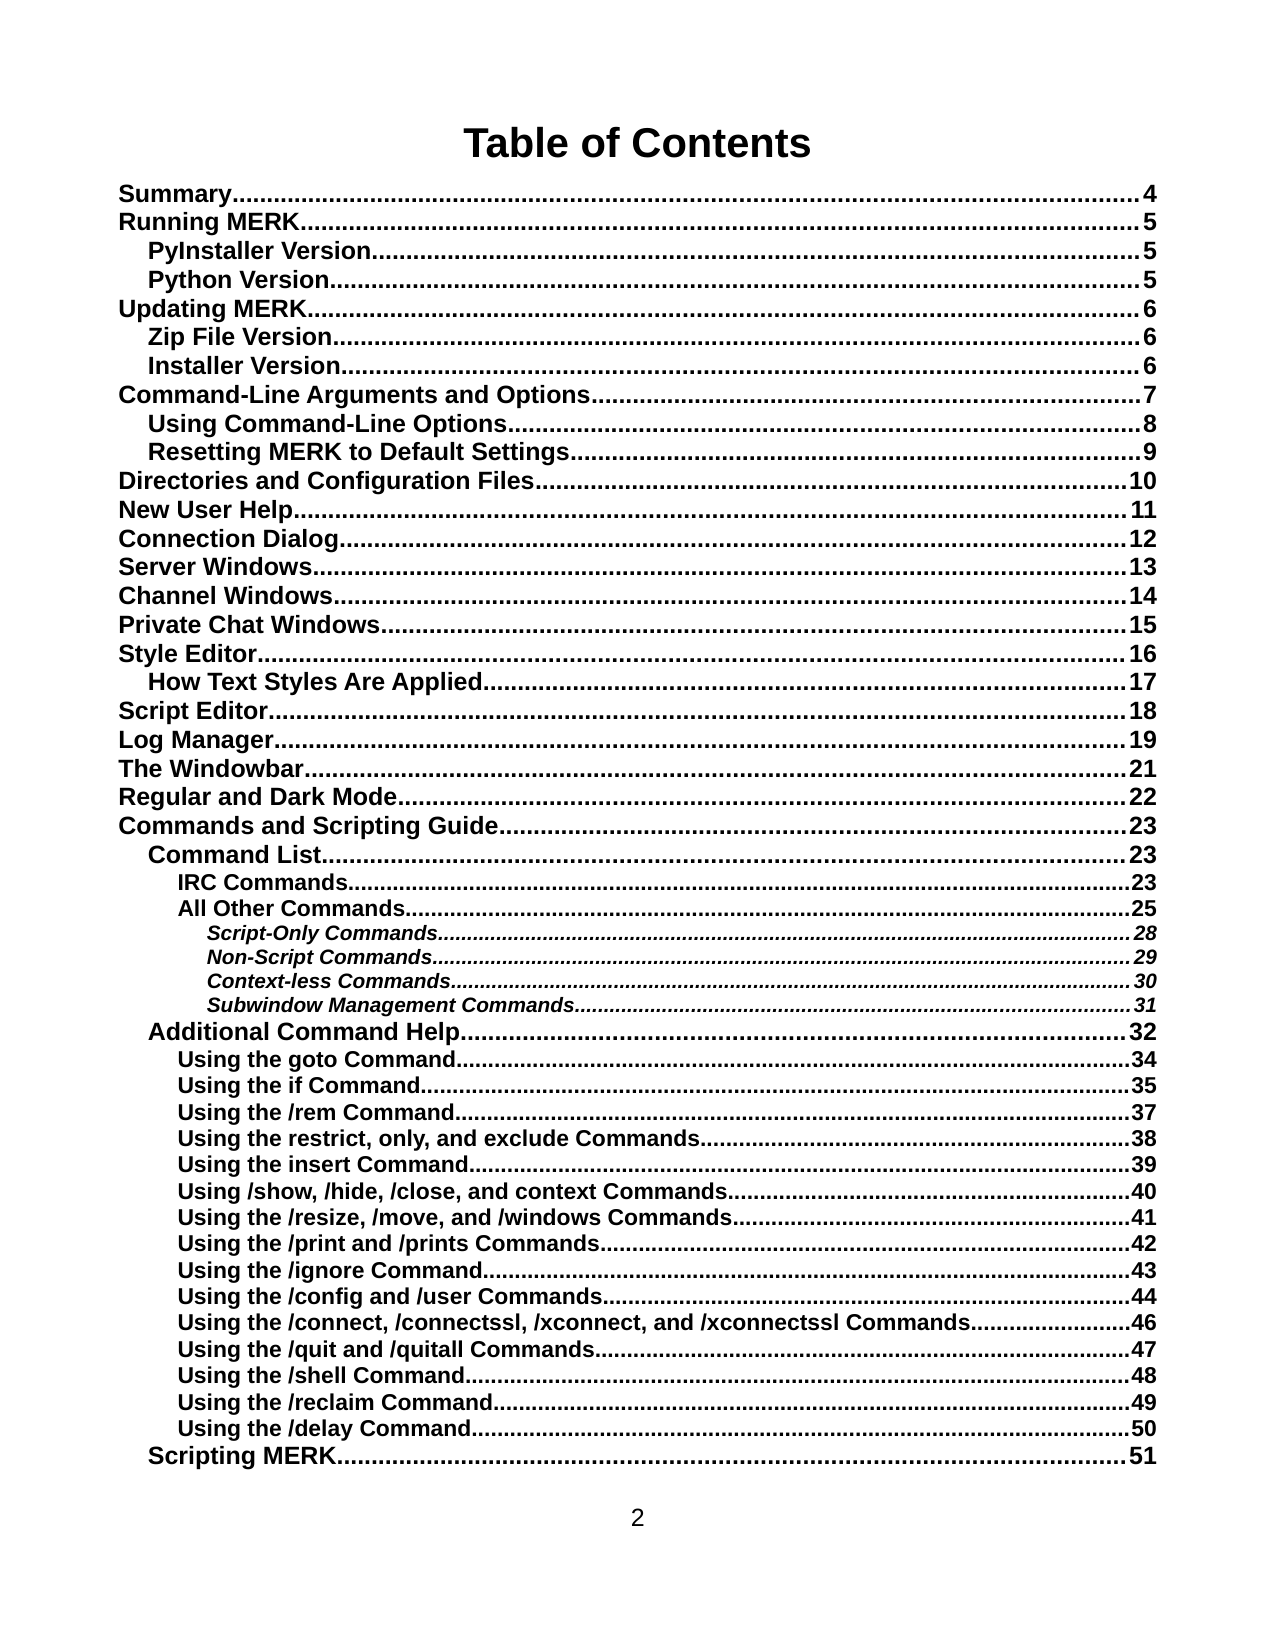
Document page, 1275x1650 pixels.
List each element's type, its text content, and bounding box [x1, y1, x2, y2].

text Using the /delay Command 50 [177, 1415, 1157, 1441]
text Using the /print and /prints Commands 42 [177, 1230, 1157, 1257]
text New User Help 11 [118, 495, 1157, 523]
text Resetting MERK to Default Settings 9 [148, 437, 1157, 466]
text Python Version 5 [148, 265, 1157, 293]
text Installer Version 6 [148, 351, 1157, 380]
text Updating MERK 6 [118, 293, 1157, 322]
text Using the /rem Command 37 [177, 1098, 1157, 1125]
text Using the /quit and /quitall Commands 47 [177, 1336, 1157, 1362]
text All Other Commands 25 [177, 895, 1157, 921]
text Using the /ignore Command 43 [177, 1257, 1157, 1283]
text Command List 23 [148, 840, 1157, 868]
text Summary 4 [118, 178, 1157, 207]
text Scripting MERK 51 [148, 1441, 1157, 1470]
text Script-Only Commands 28 [207, 921, 1157, 945]
text Zip File Version 6 [148, 322, 1157, 351]
text Commands and Scripting Guide 23 [118, 811, 1157, 840]
text IRC Commands 23 [177, 868, 1157, 895]
text Additional Command Help 32 [148, 1017, 1157, 1046]
text Non-Script Commands 29 [207, 945, 1157, 969]
text Using the /shell Command 48 [177, 1362, 1157, 1388]
text Private Chat Windows 15 [118, 610, 1157, 638]
text Connection Dialog 12 [118, 523, 1157, 552]
text Directories and Configuration Files 10 [118, 466, 1157, 495]
text Using the /connect, /connectssl, /xconnect, and /xconnectssl Commands 46 [177, 1309, 1157, 1336]
subtitle Table of Contents [118, 118, 1157, 166]
text Script Editor 18 [118, 696, 1157, 725]
text Regular and Dark Mode 22 [118, 782, 1157, 811]
text Style Editor 16 [118, 638, 1157, 667]
text Using the /reclaim Command 49 [177, 1388, 1157, 1415]
text PyInstaller Version 5 [148, 236, 1157, 265]
text Using Command-Line Options 8 [148, 408, 1157, 437]
text Subwindow Management Commands 31 [207, 993, 1157, 1017]
text Using the goto Command 34 [177, 1046, 1157, 1072]
text Context-less Commands 30 [207, 969, 1157, 993]
text Using /show, /hide, /close, and context Commands 40 [177, 1178, 1157, 1204]
text Running MERK 5 [118, 207, 1157, 236]
text Log Manager 19 [118, 725, 1157, 753]
text Channel Windows 14 [118, 581, 1157, 610]
text Using the if Command 35 [177, 1072, 1157, 1098]
text Command-Line Arguments and Options 7 [118, 380, 1157, 408]
text Using the /resize, /move, and /windows Commands 41 [177, 1204, 1157, 1230]
text Using the /config and /user Commands 44 [177, 1283, 1157, 1309]
text Using the insert Command 39 [177, 1151, 1157, 1178]
text The Windowbar 21 [118, 753, 1157, 782]
text Server Windows 13 [118, 552, 1157, 581]
text Using the restrict, only, and exclude Commands 38 [177, 1125, 1157, 1151]
text How Text Styles Are Applied 17 [148, 667, 1157, 696]
